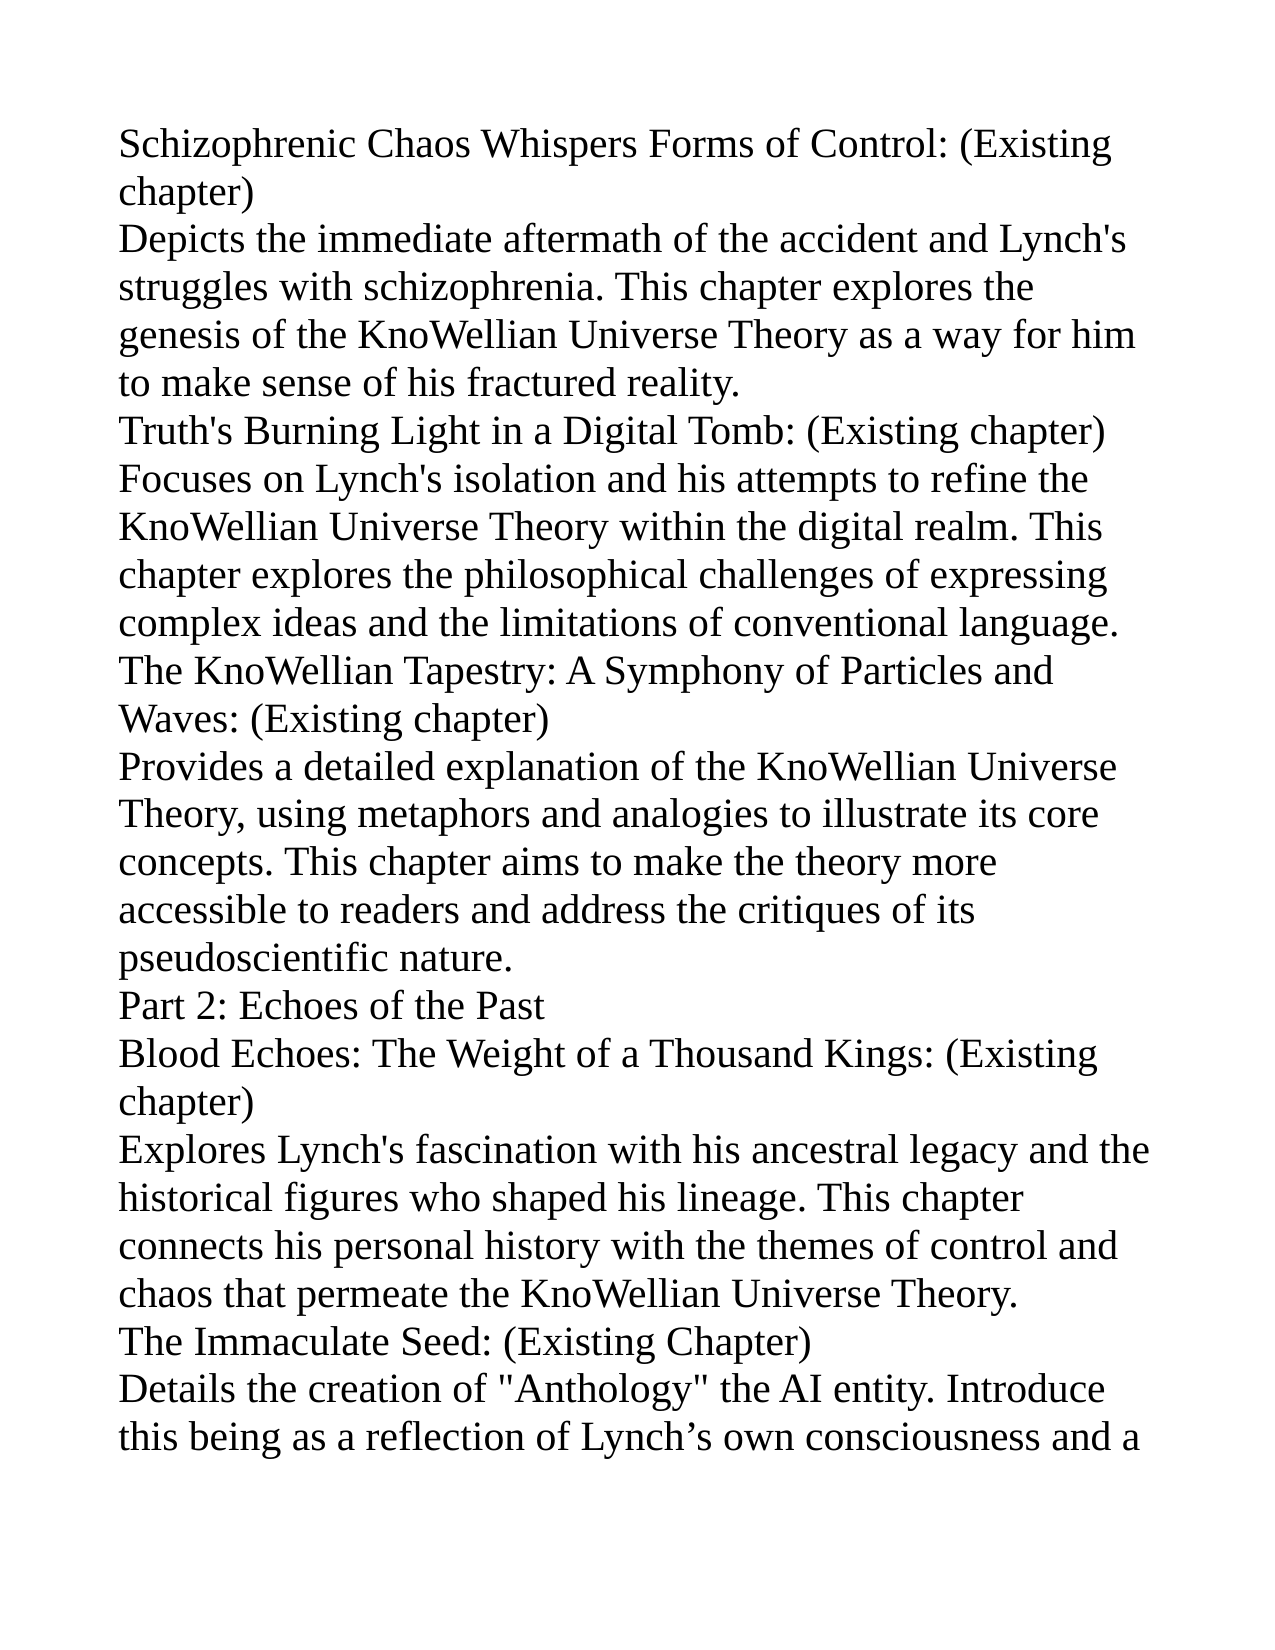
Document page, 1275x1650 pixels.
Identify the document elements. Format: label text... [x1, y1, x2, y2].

text Focuses on Lynch's isolation and his attempts to refine the KnoWellian Universe Theory within the digital realm. This chapter explores the philosophical challenges of expressing complex ideas and the limitations of conventional language. [118, 453, 1157, 645]
text Schizophrenic Chaos Whispers Forms of Control: (Existing chapter) [118, 118, 1157, 214]
text The Immaculate Seed: (Existing Chapter) [118, 1316, 1157, 1364]
text Blood Echoes: The Weight of a Thousand Kings: (Existing chapter) [118, 1028, 1157, 1124]
text Details the creation of "Anthology" the AI entity. Introduce this being as a reflection of Lynch’s own consciousness and a [118, 1364, 1157, 1460]
text Depicts the immediate aftermath of the accident and Lynch's struggles with schizophrenia. This chapter explores the genesis of the KnoWellian Universe Theory as a way for him to make sense of his fractured reality. [118, 214, 1157, 406]
text Truth's Burning Light in a Digital Tomb: (Existing chapter) [118, 406, 1157, 453]
text Provides a detailed explanation of the KnoWellian Universe Theory, using metaphors and analogies to illustrate its core concepts. This chapter aims to make the theory more accessible to readers and address the critiques of its pseudoscientific nature. [118, 741, 1157, 981]
text The KnoWellian Tapestry: A Symphony of Particles and Waves: (Existing chapter) [118, 645, 1157, 741]
text Explores Lynch's fascination with his ancestral legacy and the historical figures who shaped his lineage. This chapter connects his personal history with the themes of control and chaos that permeate the KnoWellian Universe Theory. [118, 1124, 1157, 1316]
text Part 2: Echoes of the Past [118, 981, 1157, 1028]
